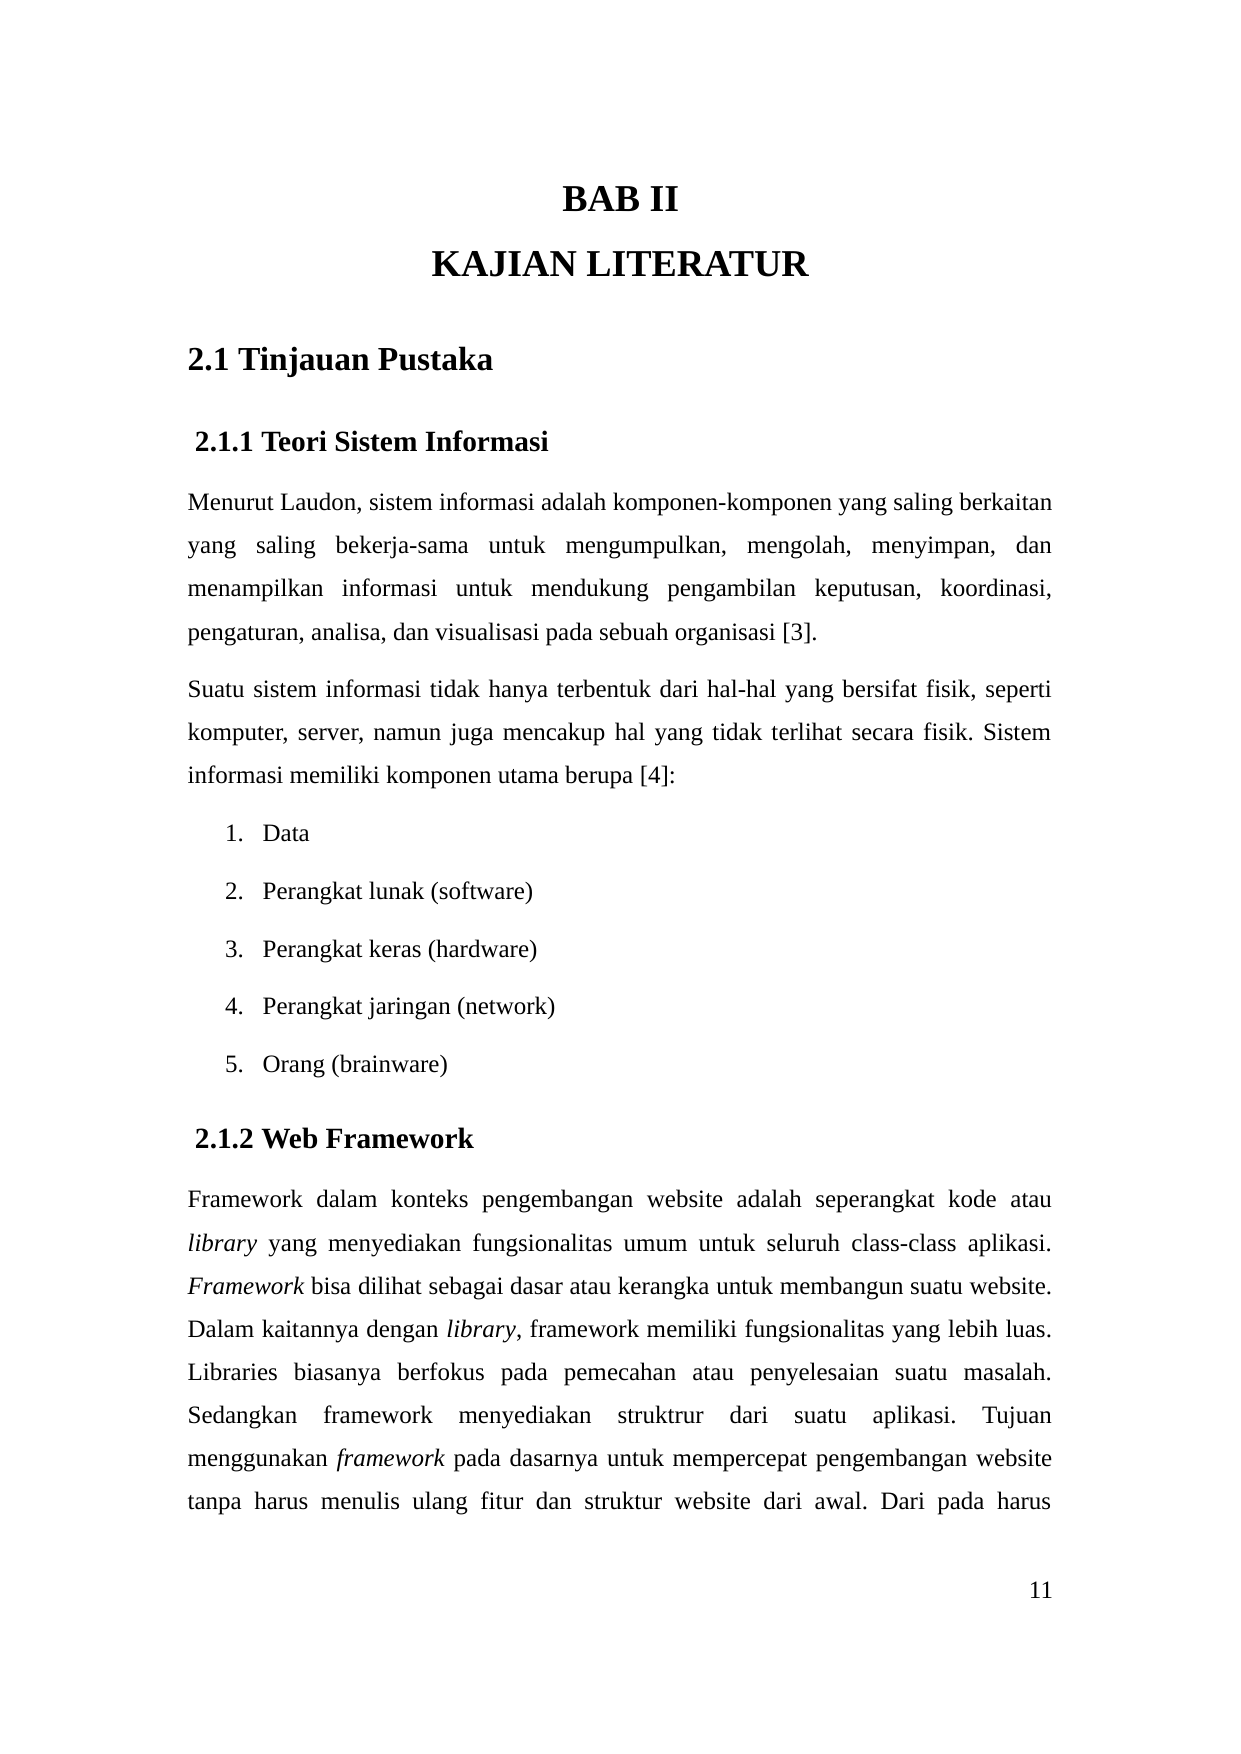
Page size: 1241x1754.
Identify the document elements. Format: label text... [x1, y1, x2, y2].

text Suatu sistem informasi tidak hanya terbentuk dari hal-hal yang bersifat fisik, seperti komputer, server, namun juga mencakup hal yang tidak terlihat secara fisik. Sistem informasi memiliki komponen utama berupa [4]: [187, 674, 1053, 789]
list Perangkat lunak (software) [225, 876, 1053, 905]
text Menurut Laudon, sistem informasi adalah komponen-komponen yang saling berkaitan yang saling bekerja-sama untuk mengumpulkan, mengolah, menyimpan, dan menampilkan informasi untuk mendukung pengambilan keputusan, koordinasi, pengaturan, analisa, dan visualisasi pada sebuah organisasi [3]. [187, 487, 1053, 645]
subtitle Web Framework [187, 1121, 1053, 1155]
list Orang (brainware) [225, 1049, 1053, 1078]
subtitle Tinjauan Pustaka [187, 339, 1053, 378]
list Data [225, 818, 1053, 847]
text Framework dalam konteks pengembangan website adalah seperangkat kode atau library yang menyediakan fungsionalitas umum untuk seluruh class-class aplikasi. Framework bisa dilihat sebagai dasar atau kerangka untuk membangun suatu website. Dalam kaitannya dengan library, framework memiliki fungsionalitas yang lebih luas. Libraries biasanya berfokus pada pemecahan atau penyelesaian suatu masalah. Sedangkan framework menyediakan struktrur dari suatu aplikasi. Tujuan menggunakan framework pada dasarnya untuk mempercepat pengembangan website tanpa harus menulis ulang fitur dan struktur website dari awal. Dari pada harus [187, 1184, 1053, 1515]
list Perangkat jaringan (network) [225, 991, 1053, 1020]
subtitle Teori Sistem Informasi [187, 424, 1053, 458]
subtitle BAB II KAJIAN LITERATUR [187, 176, 1053, 284]
list Perangkat keras (hardware) [225, 934, 1053, 962]
